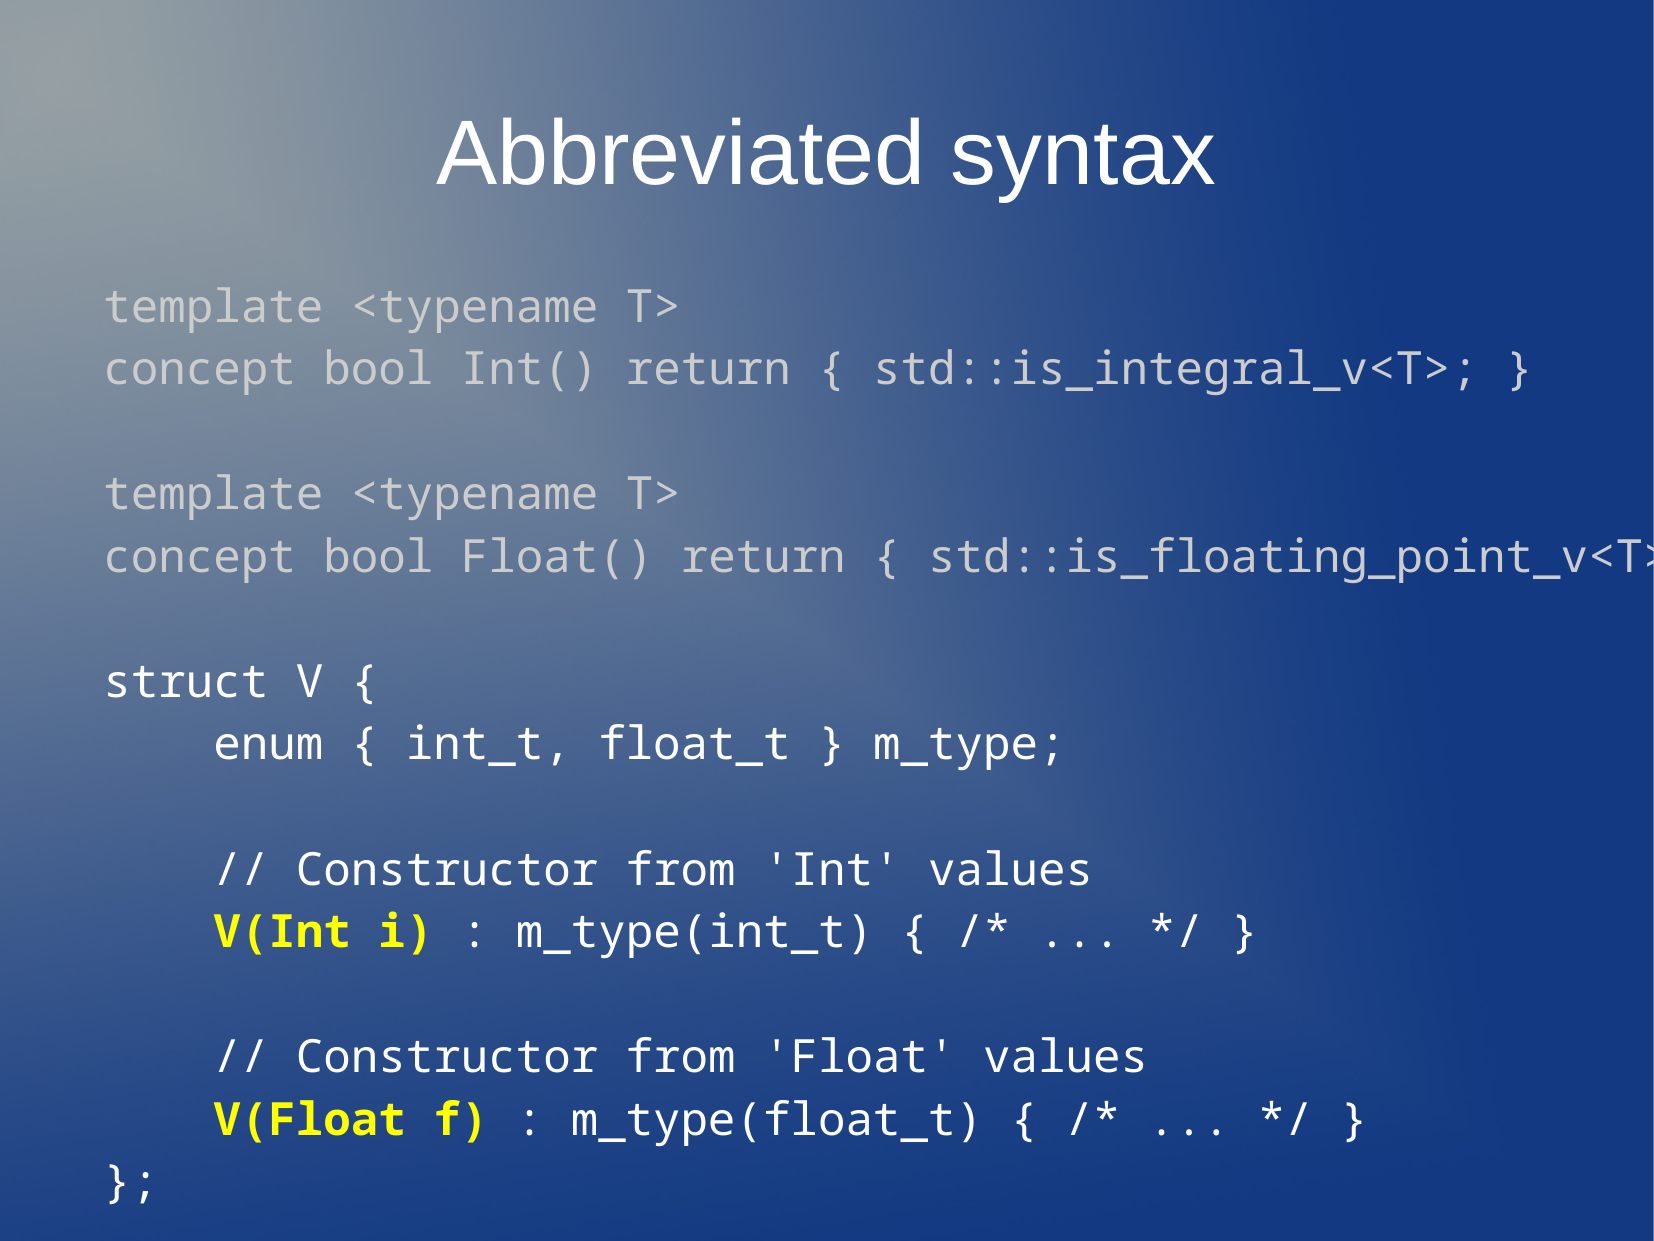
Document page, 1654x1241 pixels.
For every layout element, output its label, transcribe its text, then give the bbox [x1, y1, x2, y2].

picture [0, 0, 1654, 1241]
text_box template <typename T> concept bool Int() return { std::is_integral_v<T>; } template <typename T> concept bool Float() return { std::is_floating_point_v<T>; } struct V { enum { int_t, float_t } m_type; // Constructor from 'Int' values V(Int i) : m_type(int_t) { /* ... */ } // Constructor from 'Float' values V(Float f) : m_type(float_t) { /* ... */ } }; [88, 265, 1634, 1137]
title Abbreviated syntax [82, 49, 1571, 257]
